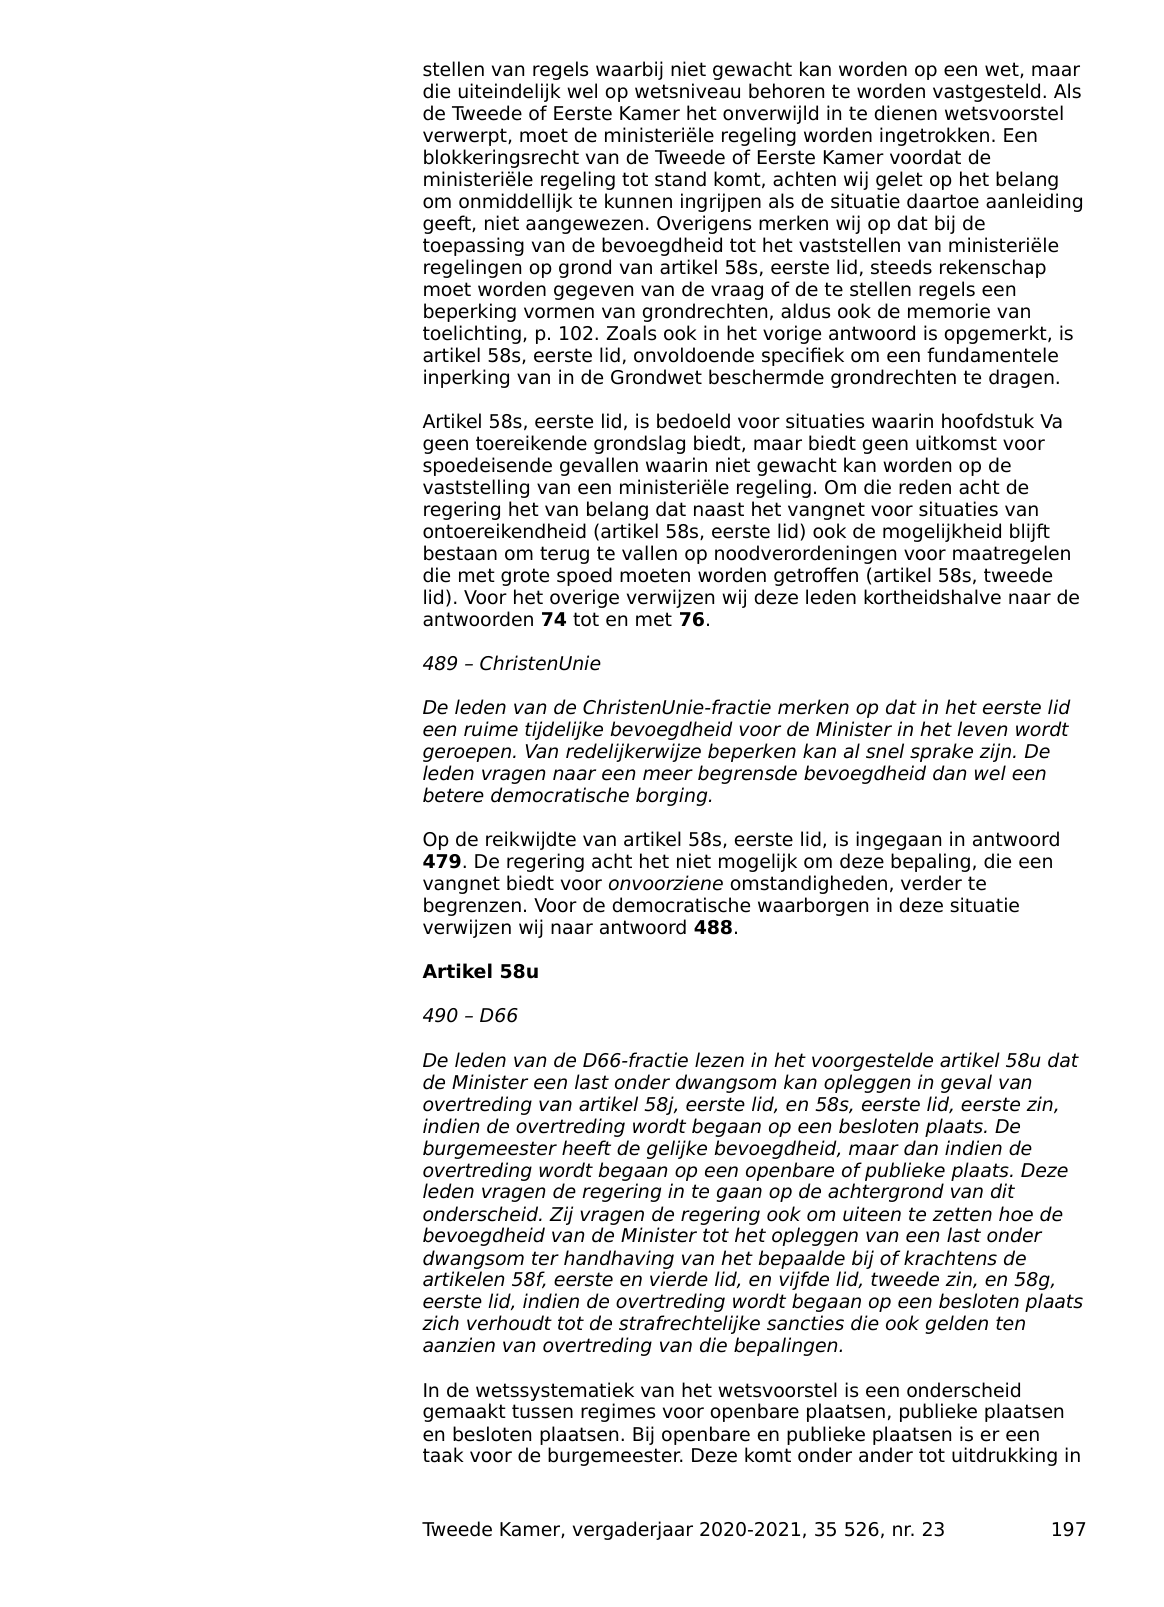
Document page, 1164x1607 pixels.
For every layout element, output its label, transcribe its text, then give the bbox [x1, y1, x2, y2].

text Op de reikwijdte van artikel 58s, eerste lid, is ingegaan in antwoord 479. De regering acht het niet mogelijk om deze bepaling, die een vangnet biedt voor onvoorziene omstandigheden, verder te begrenzen. Voor de democratische waarborgen in deze situatie verwijzen wij naar antwoord 488. [422, 829, 1087, 939]
text In de wetssystematiek van het wetsvoorstel is een onderscheid gemaakt tussen regimes voor openbare plaatsen, publieke plaatsen en besloten plaatsen. Bij openbare en publieke plaatsen is er een taak voor de burgemeester. Deze komt onder ander tot uitdrukking in [422, 1379, 1087, 1467]
subtitle 489 – ChristenUnie [422, 653, 1087, 675]
text Artikel 58s, eerste lid, is bedoeld voor situaties waarin hoofdstuk Va geen toereikende grondslag biedt, maar biedt geen uitkomst voor spoedeisende gevallen waarin niet gewacht kan worden op de vaststelling van een ministeriële regeling. Om die reden acht de regering het van belang dat naast het vangnet voor situaties van ontoereikendheid (artikel 58s, eerste lid) ook de mogelijkheid blijft bestaan om terug te vallen op noodverordeningen voor maatregelen die met grote spoed moeten worden getroffen (artikel 58s, tweede lid). Voor het overige verwijzen wij deze leden kortheidshalve naar de antwoorden 74 tot en met 76. [422, 411, 1087, 631]
subtitle 490 – D66 [422, 1005, 1087, 1027]
text stellen van regels waarbij niet gewacht kan worden op een wet, maar die uiteindelijk wel op wetsniveau behoren te worden vastgesteld. Als de Tweede of Eerste Kamer het onverwijld in te dienen wetsvoorstel verwerpt, moet de ministeriële regeling worden ingetrokken. Een blokkeringsrecht van de Tweede of Eerste Kamer voordat de ministeriële regeling tot stand komt, achten wij gelet op het belang om onmiddellijk te kunnen ingrijpen als de situatie daartoe aanleiding geeft, niet aangewezen. Overigens merken wij op dat bij de toepassing van de bevoegdheid tot het vaststellen van ministeriële regelingen op grond van artikel 58s, eerste lid, steeds rekenschap moet worden gegeven van de vraag of de te stellen regels een beperking vormen van grondrechten, aldus ook de memorie van toelichting, p. 102. Zoals ook in het vorige antwoord is opgemerkt, is artikel 58s, eerste lid, onvoldoende specifiek om een fundamentele inperking van in de Grondwet beschermde grondrechten te dragen. [422, 59, 1087, 389]
text De leden van de ChristenUnie-fractie merken op dat in het eerste lid een ruime tijdelijke bevoegdheid voor de Minister in het leven wordt geroepen. Van redelijkerwijze beperken kan al snel sprake zijn. De leden vragen naar een meer begrensde bevoegdheid dan wel een betere democratische borging. [422, 697, 1087, 807]
text De leden van de D66-fractie lezen in het voorgestelde artikel 58u dat de Minister een last onder dwangsom kan opleggen in geval van overtreding van artikel 58j, eerste lid, en 58s, eerste lid, eerste zin, indien de overtreding wordt begaan op een besloten plaats. De burgemeester heeft de gelijke bevoegdheid, maar dan indien de overtreding wordt begaan op een openbare of publieke plaats. Deze leden vragen de regering in te gaan op de achtergrond van dit onderscheid. Zij vragen de regering ook om uiteen te zetten hoe de bevoegdheid van de Minister tot het opleggen van een last onder dwangsom ter handhaving van het bepaalde bij of krachtens de artikelen 58f, eerste en vierde lid, en vijfde lid, tweede zin, en 58g, eerste lid, indien de overtreding wordt begaan op een besloten plaats zich verhoudt tot de strafrechtelijke sancties die ook gelden ten aanzien van overtreding van die bepalingen. [422, 1049, 1087, 1357]
subtitle Artikel 58u [422, 961, 1087, 983]
